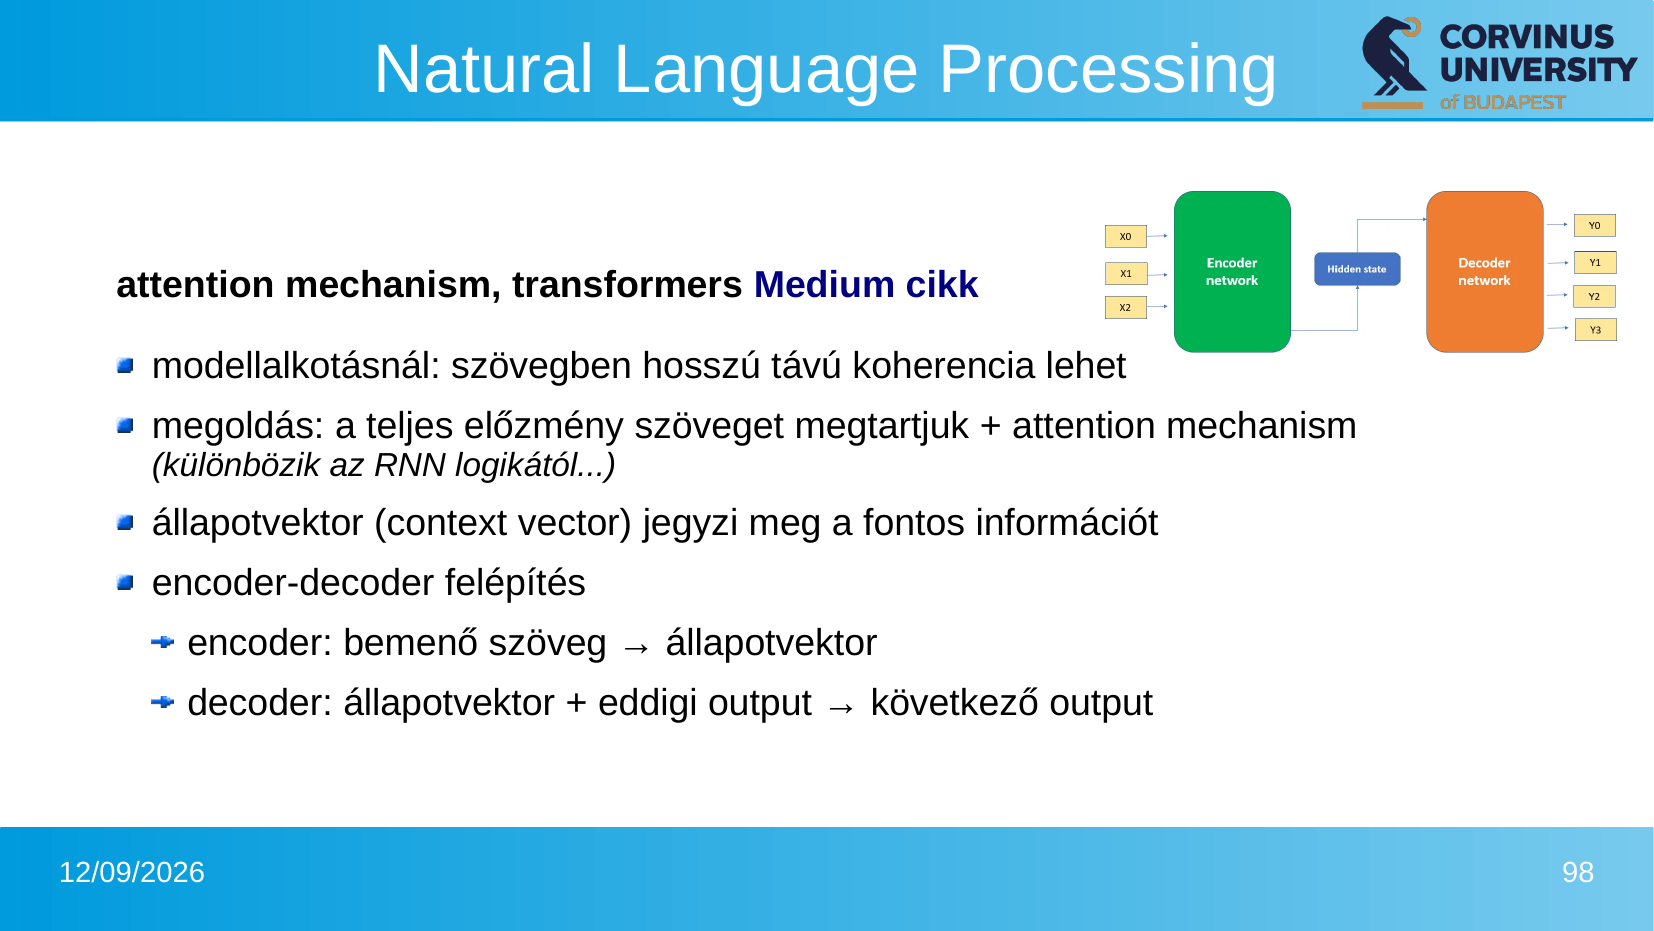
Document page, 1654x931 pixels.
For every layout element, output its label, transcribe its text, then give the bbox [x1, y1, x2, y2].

title Natural Language Processing [59, 29, 1362, 108]
text_box attention mechanism, transformers Medium cikk modellalkotásnál: szövegben hosszú távú koherencia lehet megoldás: a teljes előzmény szöveget megtartjuk + attention mechanism (különbözik az RNN logikától...) állapotvektor (context vector) jegyzi meg a fontos információt encoder-decoder felépítés encoder: bemenő szöveg → állapotvektor decoder: állapotvektor + eddigi output → következő output [101, 255, 1580, 754]
picture [1362, 16, 1638, 109]
picture [1082, 125, 1654, 440]
